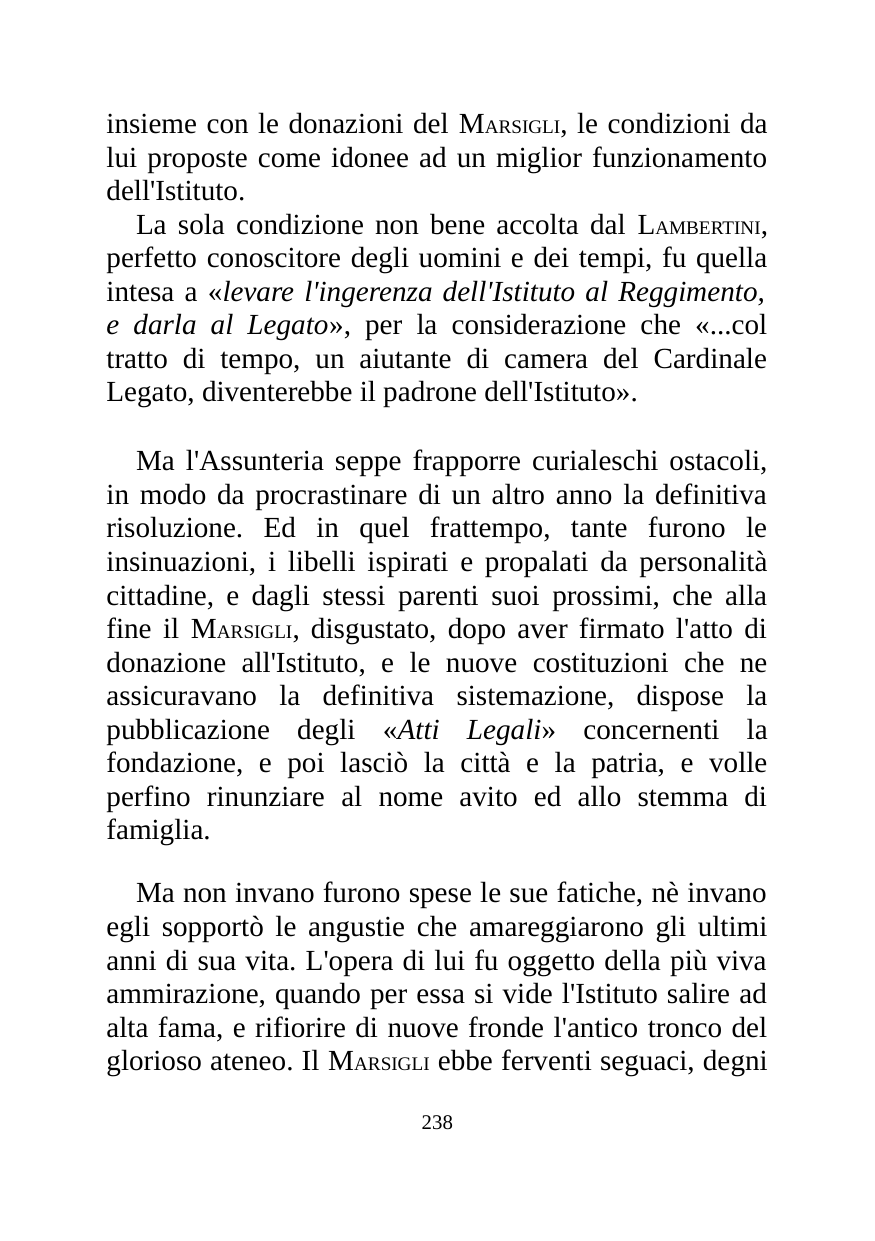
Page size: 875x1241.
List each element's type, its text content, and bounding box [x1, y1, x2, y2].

text insieme con le donazioni del Marsigli, le condizioni da lui proposte come idonee ad un miglior funzionamento dell'Istituto. [106, 106, 768, 207]
text Ma l'Assunteria seppe frapporre curialeschi ostacoli, in modo da procrastinare di un altro anno la definitiva risoluzione. Ed in quel frattempo, tante furono le insinuazioni, i libelli ispirati e propalati da personalità cittadine, e dagli stessi parenti suoi prossimi, che alla fine il Marsigli, disgustato, dopo aver firmato l'atto di donazione all'Istituto, e le nuove costituzioni che ne assicuravano la definitiva sistemazione, dispose la pubblicazione degli «Atti Legali» concernenti la fondazione, e poi lasciò la città e la patria, e volle perfino rinunziare al nome avito ed allo stemma di famiglia. [106, 443, 768, 846]
text Ma non invano furono spese le sue fatiche, nè invano egli sopportò le angustie che amareggiarono gli ultimi anni di sua vita. L'opera di lui fu oggetto della più viva ammirazione, quando per essa si vide l'Istituto salire ad alta fama, e rifiorire di nuove fronde l'antico tronco del glorioso ateneo. Il Marsigli ebbe ferventi seguaci, degni [106, 876, 768, 1077]
text La sola condizione non bene accolta dal Lambertini, perfetto conoscitore degli uomini e dei tempi, fu quella intesa a «levare l'ingerenza dell'Istituto al Reggimento, e darla al Legato», per la considerazione che «...col tratto di tempo, un aiutante di camera del Cardinale Legato, diventerebbe il padrone dell'Istituto». [106, 207, 768, 408]
